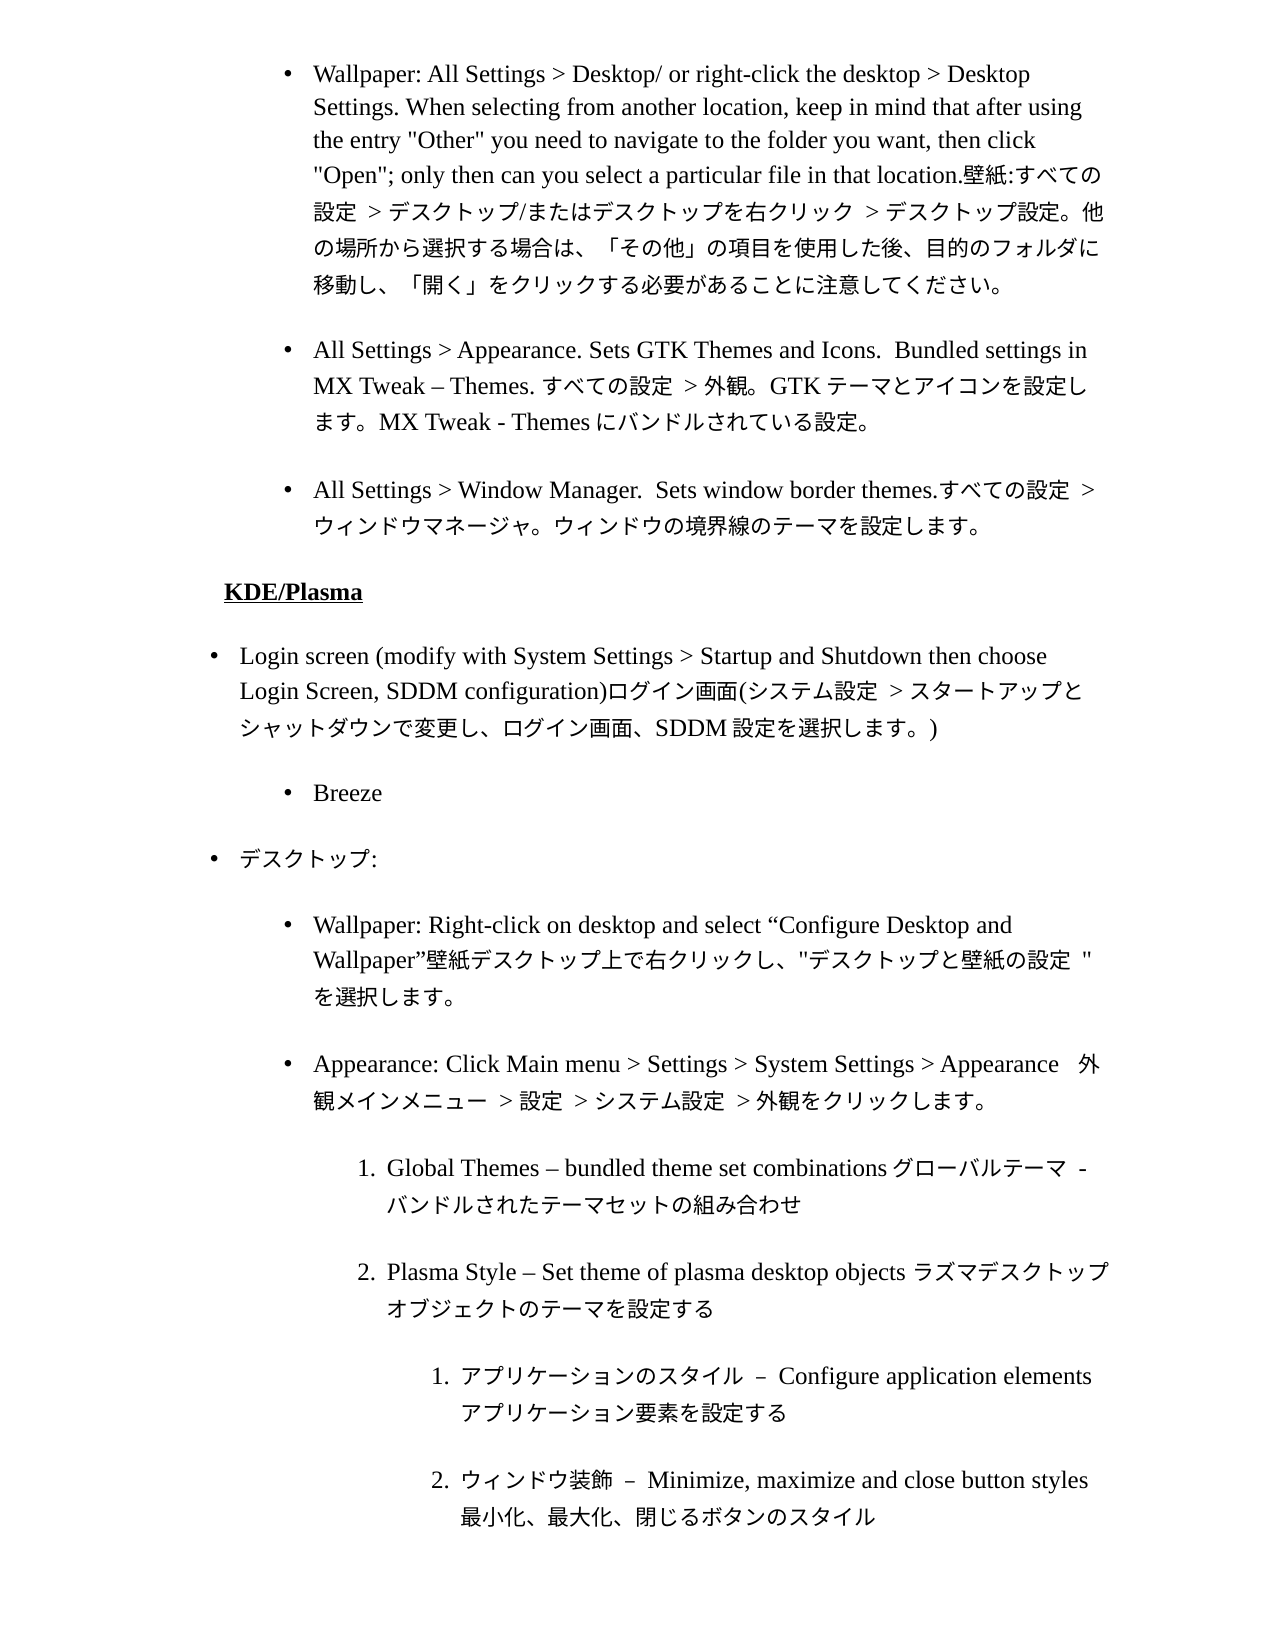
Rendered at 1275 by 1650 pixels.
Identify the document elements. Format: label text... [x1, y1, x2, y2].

list All Settings > Window Manager. Sets window border themes.すべての設定 > ウィンドウマネージャ。ウィンドウの境界線のテーマを設定します。 [283, 473, 1109, 541]
list All Settings > Appearance. Sets GTK Themes and Icons. Bundled settings in MX Tweak – Themes. すべての設定 > 外観。GTKテーマとアイコンを設定します。MX Tweak - Themesにバンドルされている設定。 [283, 335, 1109, 437]
list Breeze [283, 778, 1109, 807]
list Wallpaper: Right-click on desktop and select “Configure Desktop and Wallpaper”壁紙デスクトップ上で右クリックし、"デスクトップと壁紙の設定 "を選択します。 [283, 910, 1109, 1012]
list ウィンドウ装飾 – Minimize, maximize and close button styles最小化、最大化、閉じるボタンのスタイル [431, 1463, 1109, 1531]
list アプリケーションのスタイル – Configure application elementsアプリケーション要素を設定する [431, 1359, 1109, 1427]
list Global Themes – bundled theme set combinationsグローバルテーマ - バンドルされたテーマセットの組み合わせ [357, 1151, 1109, 1219]
list Login screen (modify with System Settings > Startup and Shutdown then choose Login Screen, SDDM configuration)ログイン画面(システム設定 > スタートアップとシャットダウンで変更し、ログイン画面、SDDM設定を選択します。) [210, 641, 1109, 742]
list Wallpaper: All Settings > Desktop/ or right-click the desktop > Desktop Settings. When selecting from another location, keep in mind that after using the entry "Other" you need to navigate to the folder you want, then click "Open"; only then can you select a particular file in that location.壁紙:すべての設定 > デスクトップ/またはデスクトップを右クリック > デスクトップ設定。他の場所から選択する場合は、「その他」の項目を使用した後、目的のフォルダに移動し、「開く」をクリックする必要があることに注意してください。 [283, 59, 1109, 299]
text KDE/Plasma [150, 577, 1109, 605]
list Plasma Style – Set theme of plasma desktop objects ラズマデスクトップオブジェクトのテーマを設定する [357, 1255, 1109, 1323]
list Appearance: Click Main menu > Settings > System Settings > Appearance 外観メインメニュー > 設定 > システム設定 > 外観をクリックします。 [283, 1047, 1109, 1116]
list デスクトップ: [210, 842, 1109, 874]
